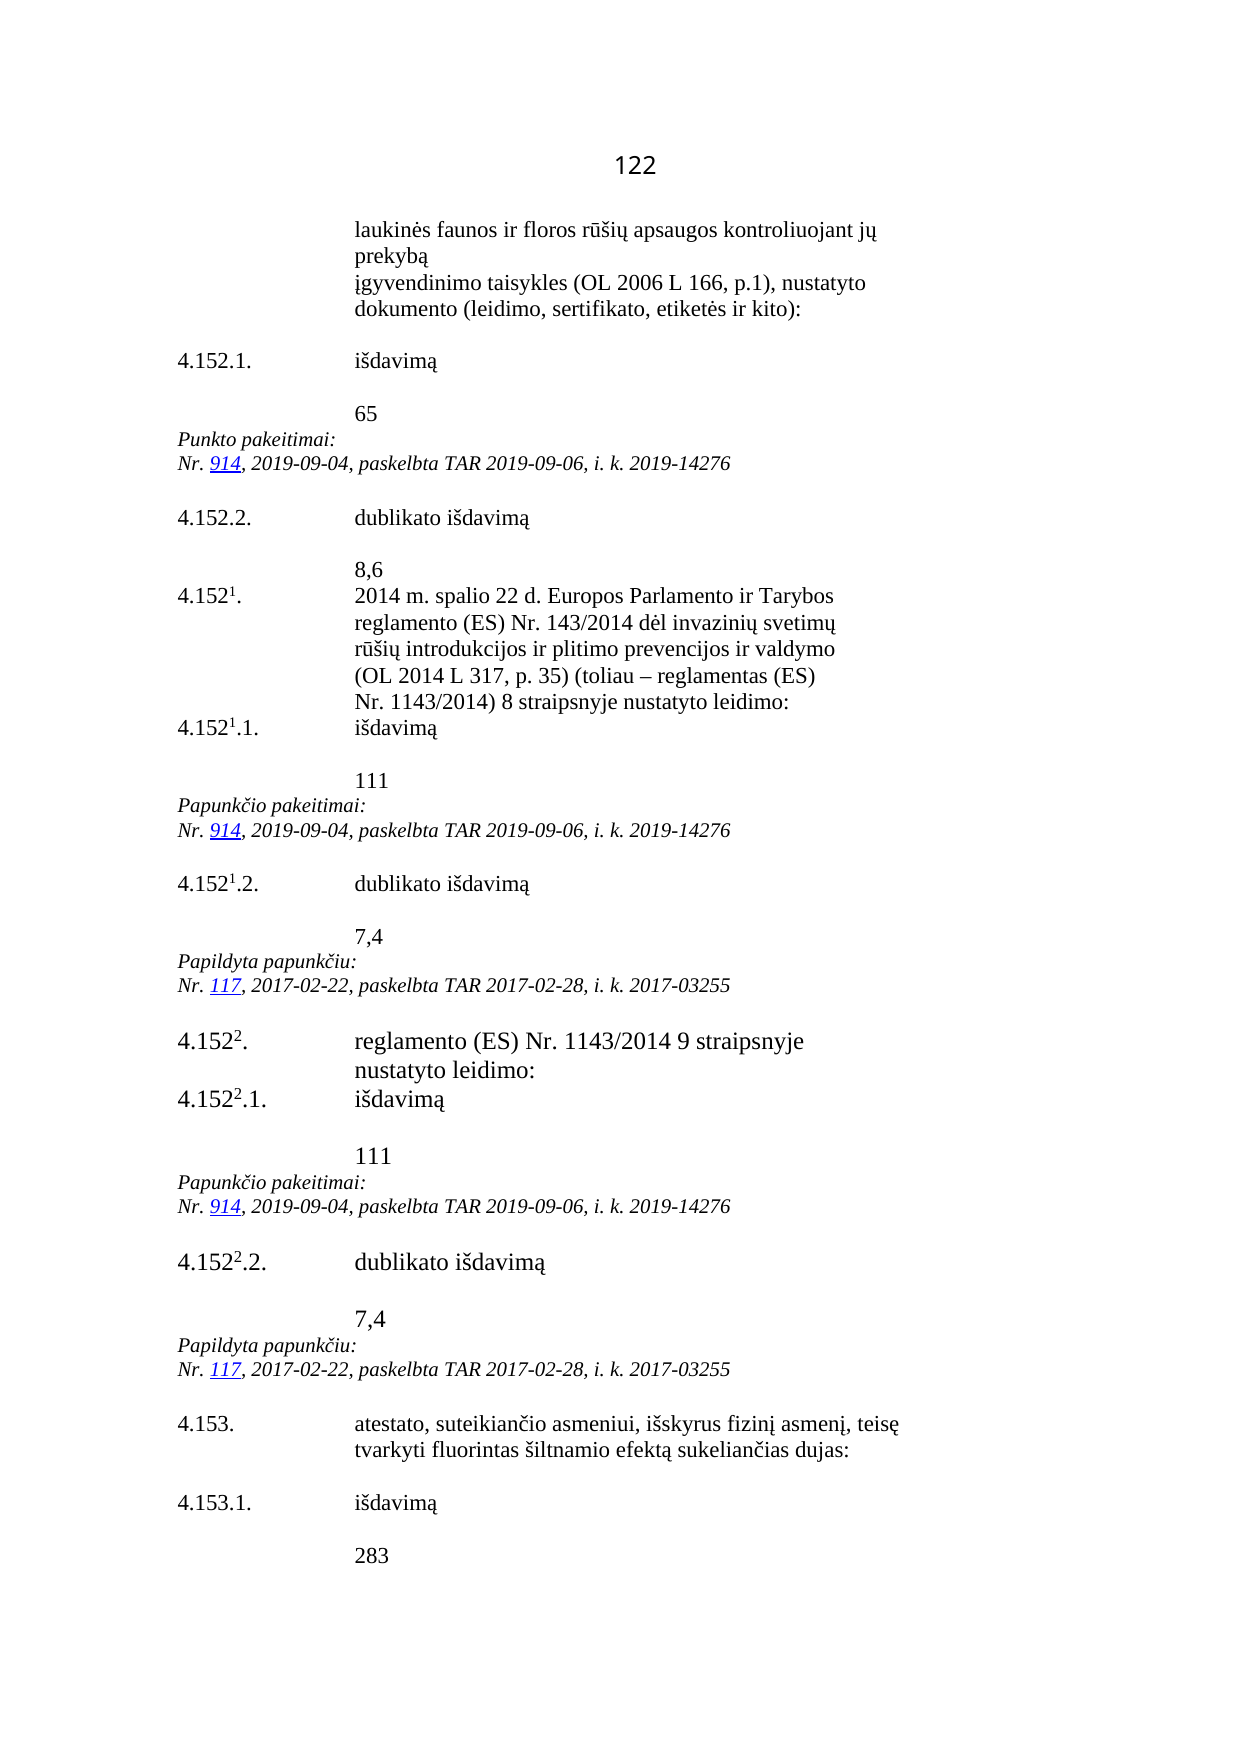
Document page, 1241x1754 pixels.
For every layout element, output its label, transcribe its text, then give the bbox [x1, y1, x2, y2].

text dokumento (leidimo, sertifikato, etiketės ir kito): [354, 295, 945, 348]
text 4.1521.1. išdavimą 111 [177, 714, 886, 793]
text Nr. 914, 2019-09-04, paskelbta TAR 2019-09-06, i. k. 2019-14276 [177, 817, 1093, 842]
text Nr. 117, 2017-02-22, paskelbta TAR 2017-02-28, i. k. 2017-03255 [177, 1357, 1093, 1381]
text Nr. 1143/2014) 8 straipsnyje nustatyto leidimo: [354, 688, 886, 714]
text Papildyta papunkčiu: [177, 949, 1093, 973]
text Nr. 914, 2019-09-04, paskelbta TAR 2019-09-06, i. k. 2019-14276 [177, 451, 1093, 475]
text Punkto pakeitimai: [177, 427, 1093, 451]
text 4.153. atestato, suteikiančio asmeniui, išskyrus fizinį asmenį, teisę [177, 1410, 945, 1436]
text rūšių introdukcijos ir plitimo prevencijos ir valdymo [354, 635, 886, 662]
text 4.152.2. dublikato išdavimą 8,6 [177, 503, 945, 583]
text 4.152.1. išdavimą 65 [177, 348, 945, 427]
text reglamento (ES) Nr. 143/2014 dėl invazinių svetimų [354, 609, 886, 635]
text Nr. 914, 2019-09-04, paskelbta TAR 2019-09-06, i. k. 2019-14276 [177, 1194, 1093, 1218]
text 4.1521. 2014 m. spalio 22 d. Europos Parlamento ir Tarybos [177, 583, 886, 609]
text 4.1522.1. išdavimą 111 [177, 1084, 886, 1170]
text įgyvendinimo taisykles (OL 2006 L 166, p.1), nustatyto [354, 268, 945, 295]
text 4.153.1. išdavimą 283 [177, 1489, 945, 1568]
text Nr. 117, 2017-02-22, paskelbta TAR 2017-02-28, i. k. 2017-03255 [177, 973, 1093, 997]
text Papunkčio pakeitimai: [177, 793, 1093, 817]
text 4.1522.2. dublikato išdavimą 7,4 [177, 1247, 886, 1333]
text laukinės faunos ir floros rūšių apsaugos kontroliuojant jų prekybą [354, 216, 945, 268]
text Papunkčio pakeitimai: [177, 1170, 1093, 1194]
text tvarkyti fluorintas šiltnamio efektą sukeliančias dujas: [354, 1436, 945, 1489]
text Papildyta papunkčiu: [177, 1333, 1093, 1357]
text 4.1521.2. dublikato išdavimą 7,4 [177, 870, 886, 949]
text 4.1522. reglamento (ES) Nr. 1143/2014 9 straipsnyje nustatyto leidimo: [177, 1026, 886, 1084]
text (OL 2014 L 317, p. 35) (toliau – reglamentas (ES) [354, 662, 886, 688]
